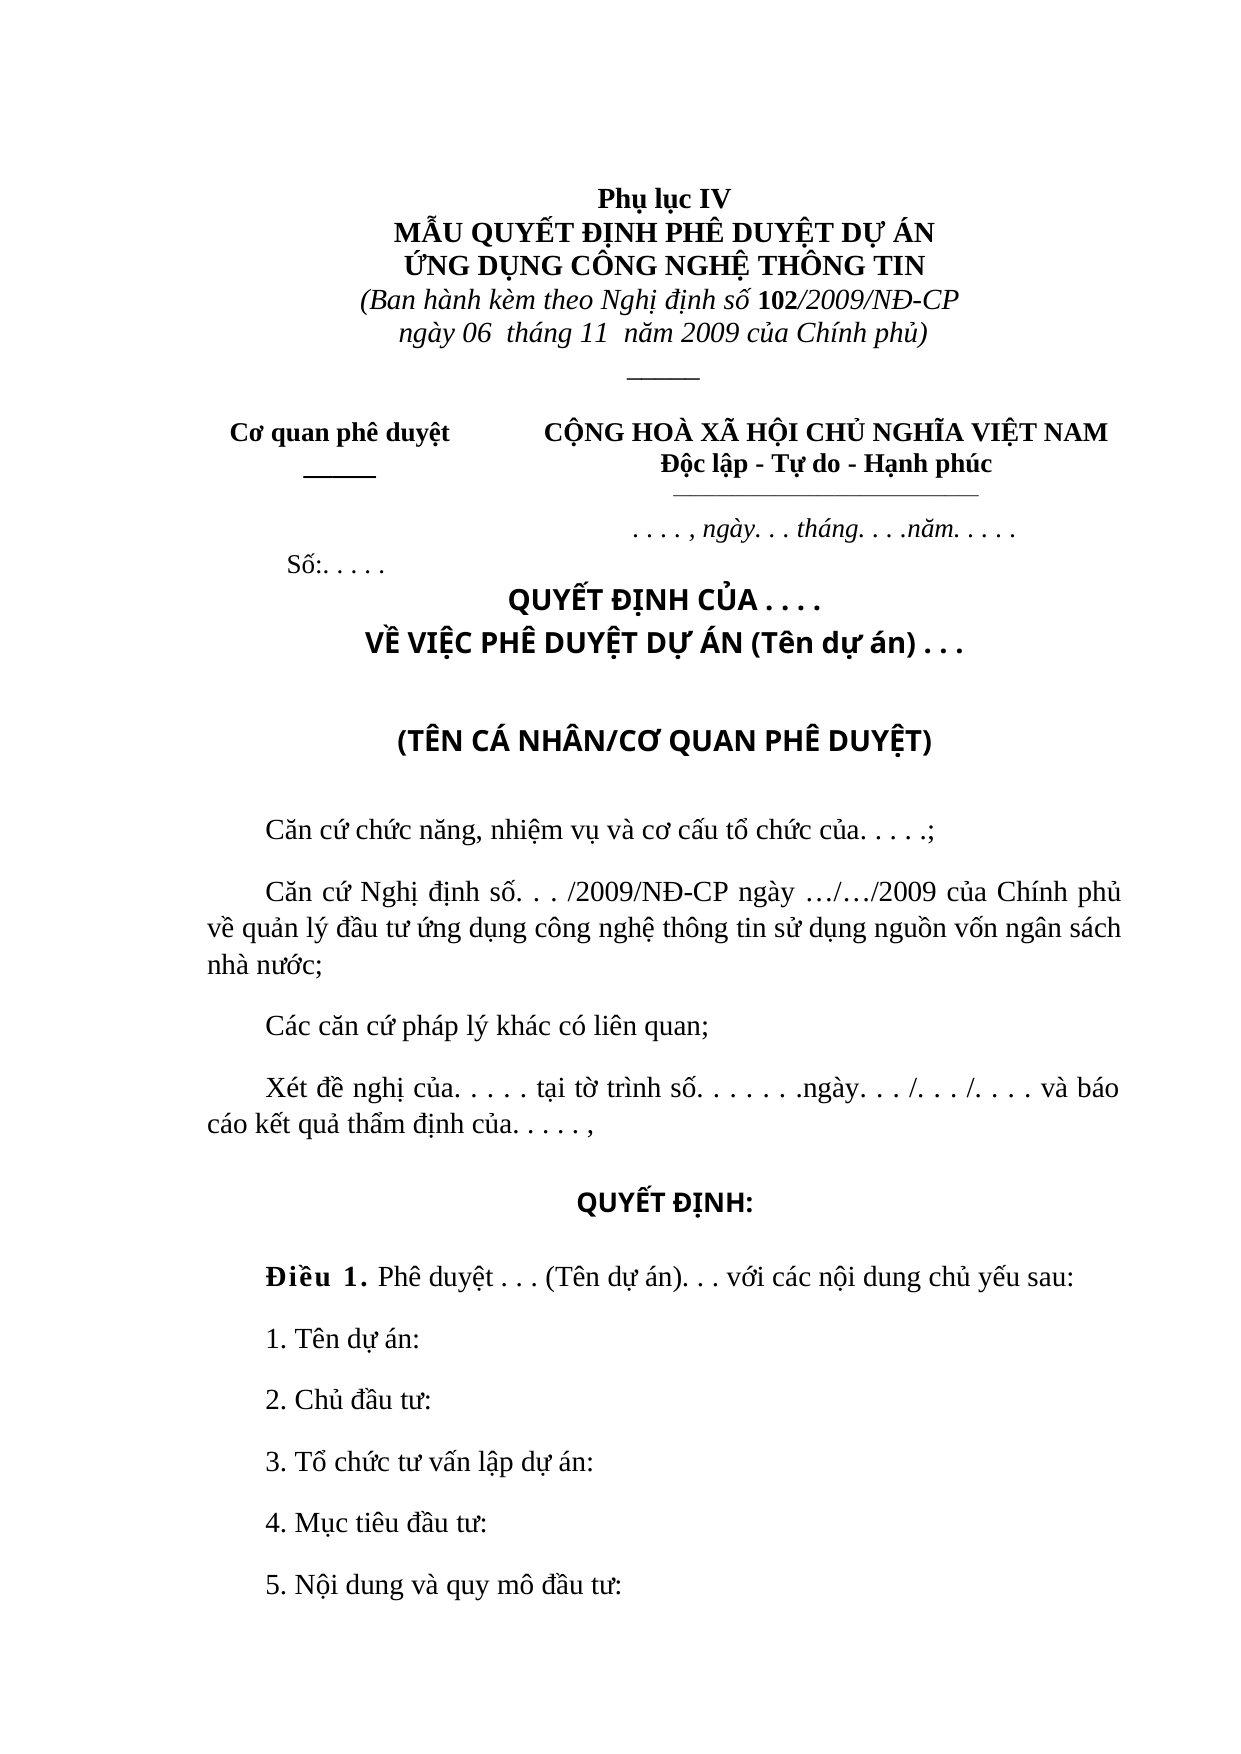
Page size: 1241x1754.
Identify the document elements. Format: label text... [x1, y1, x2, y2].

text QUYẾT ĐỊNH: [207, 1183, 1122, 1220]
text ngày 06 tháng 11 năm 2009 của Chính phủ) [207, 316, 1122, 349]
text (Ban hành kèm theo Nghị định số 102/2009/NĐ-CP [207, 282, 1122, 316]
text 5. Nội dung và quy mô đầu tư: [207, 1567, 1122, 1601]
text Căn cứ Nghị định số. . . /2009/NĐ-CP ngày …/…/2009 của Chính phủ về quản lý đầu tư ứng dụng công nghệ thông tin sử dụng nguồn vốn ngân sách nhà nước; [207, 874, 1122, 981]
text 4. Mục tiêu đầu tư: [207, 1506, 1122, 1539]
text QUYẾT ĐỊNH CỦA . . . . [207, 579, 1122, 619]
text Điều 1. Phê duyệt . . . (Tên dự án). . . với các nội dung chủ yếu sau: [207, 1260, 1122, 1293]
text (TÊN CÁ NHÂN/CƠ QUAN PHÊ DUYỆT) [207, 721, 1122, 760]
text VỀ VIỆC PHÊ DUYỆT DỰ ÁN (Tên dự án) . . . [207, 622, 1122, 662]
text Các căn cứ pháp lý khác có liên quan; [207, 1008, 1122, 1042]
text 1. Tên dự án: [207, 1321, 1122, 1355]
text _____ [207, 349, 1122, 383]
text 3. Tổ chức tư vấn lập dự án: [207, 1444, 1122, 1478]
text 2. Chủ đầu tư: [207, 1383, 1122, 1416]
table_header Cơ quan phê duyệt _____ Số:. . . . . [178, 416, 501, 579]
text ỨNG DỤNG CÔNG NGHỆ THÔNG TIN [207, 249, 1122, 282]
text Phụ lục IV [207, 182, 1122, 215]
text Căn cứ chức năng, nhiệm vụ và cơ cấu tổ chức của. . . . .; [207, 813, 1122, 846]
text MẪU QUYẾT ĐỊNH PHÊ DUYỆT DỰ ÁN [207, 215, 1122, 249]
text Xét đề nghị của. . . . . tại tờ trình số. . . . . . .ngày. . . /. . . /. . . . và báo cáo kết quả thẩm định của. . . . . , [207, 1070, 1122, 1140]
table_header CỘNG HOÀ XÃ HỘI CHỦ NGHĨA VIỆT NAM Độc lập - Tự do - Hạnh phúc ____________________________________ . . . . , ngày. . . tháng. . . .năm. . . . . [501, 416, 1151, 579]
